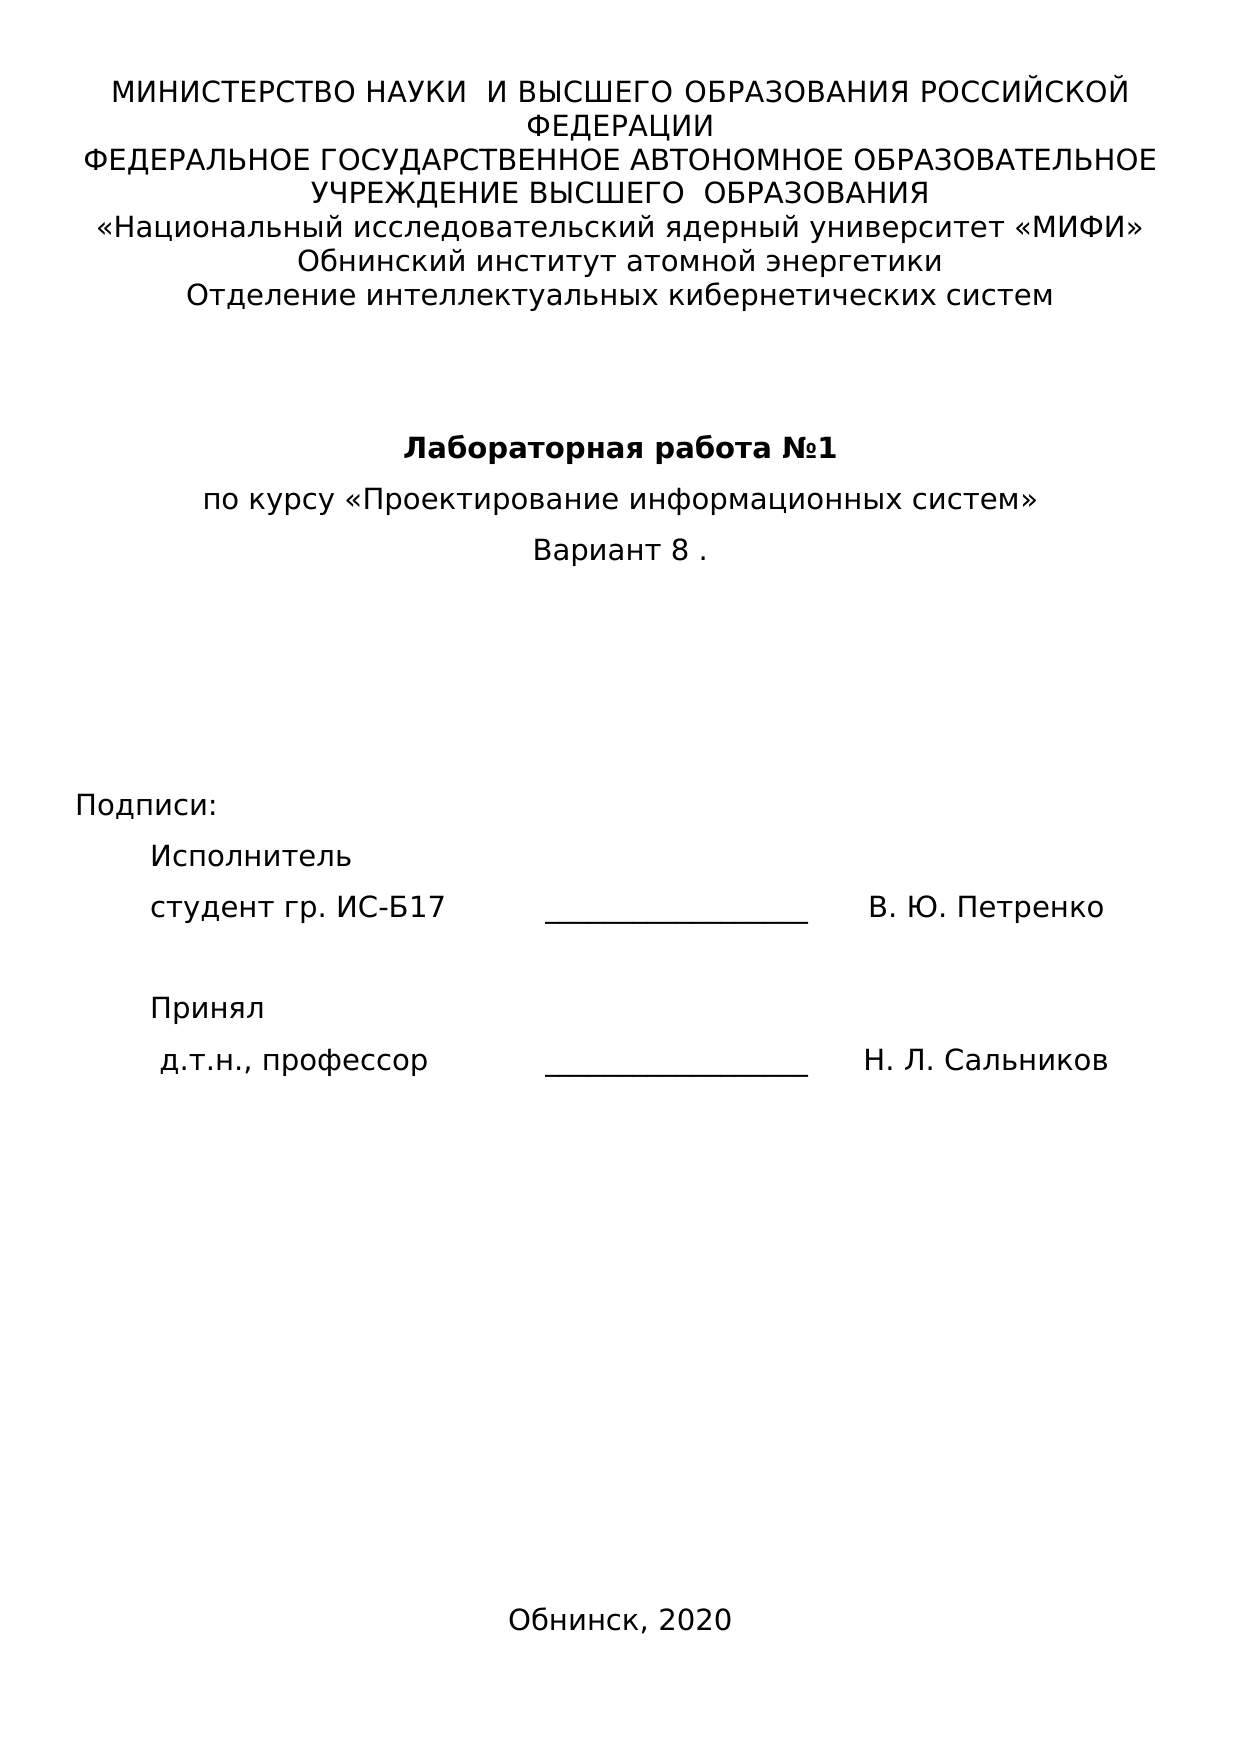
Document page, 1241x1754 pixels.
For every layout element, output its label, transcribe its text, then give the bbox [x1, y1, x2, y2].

text Отделение интеллектуальных кибернетических систем [75, 279, 1165, 313]
text Лабораторная работа №1 [75, 432, 1165, 466]
text МИНИСТЕРСТВО НАУКИ И ВЫСШЕГО ОБРАЗОВАНИЯ РОССИЙСКОЙ ФЕДЕРАЦИИ [75, 75, 1165, 143]
text д.т.н., профессор __________________ Н. Л. Сальников [75, 1043, 1165, 1077]
text «Национальный исследовательский ядерный университет «МИФИ» [75, 211, 1165, 245]
text студент гр. ИС-Б17 __________________ В. Ю. Петренко [75, 890, 1165, 924]
text Исполнитель [75, 839, 1165, 873]
text Вариант 8 . [75, 533, 1165, 567]
text федеральное государственное АВТОНОМНОЕ образовательное учреждение высшего образования [75, 143, 1165, 211]
text Обнинский институт атомной энергетики [75, 245, 1165, 279]
text Принял [75, 992, 1165, 1026]
text Подписи: [75, 788, 1165, 822]
text Обнинск, 2020 [75, 1603, 1165, 1637]
text по курсу «Проектирование информационных систем» [75, 482, 1165, 516]
